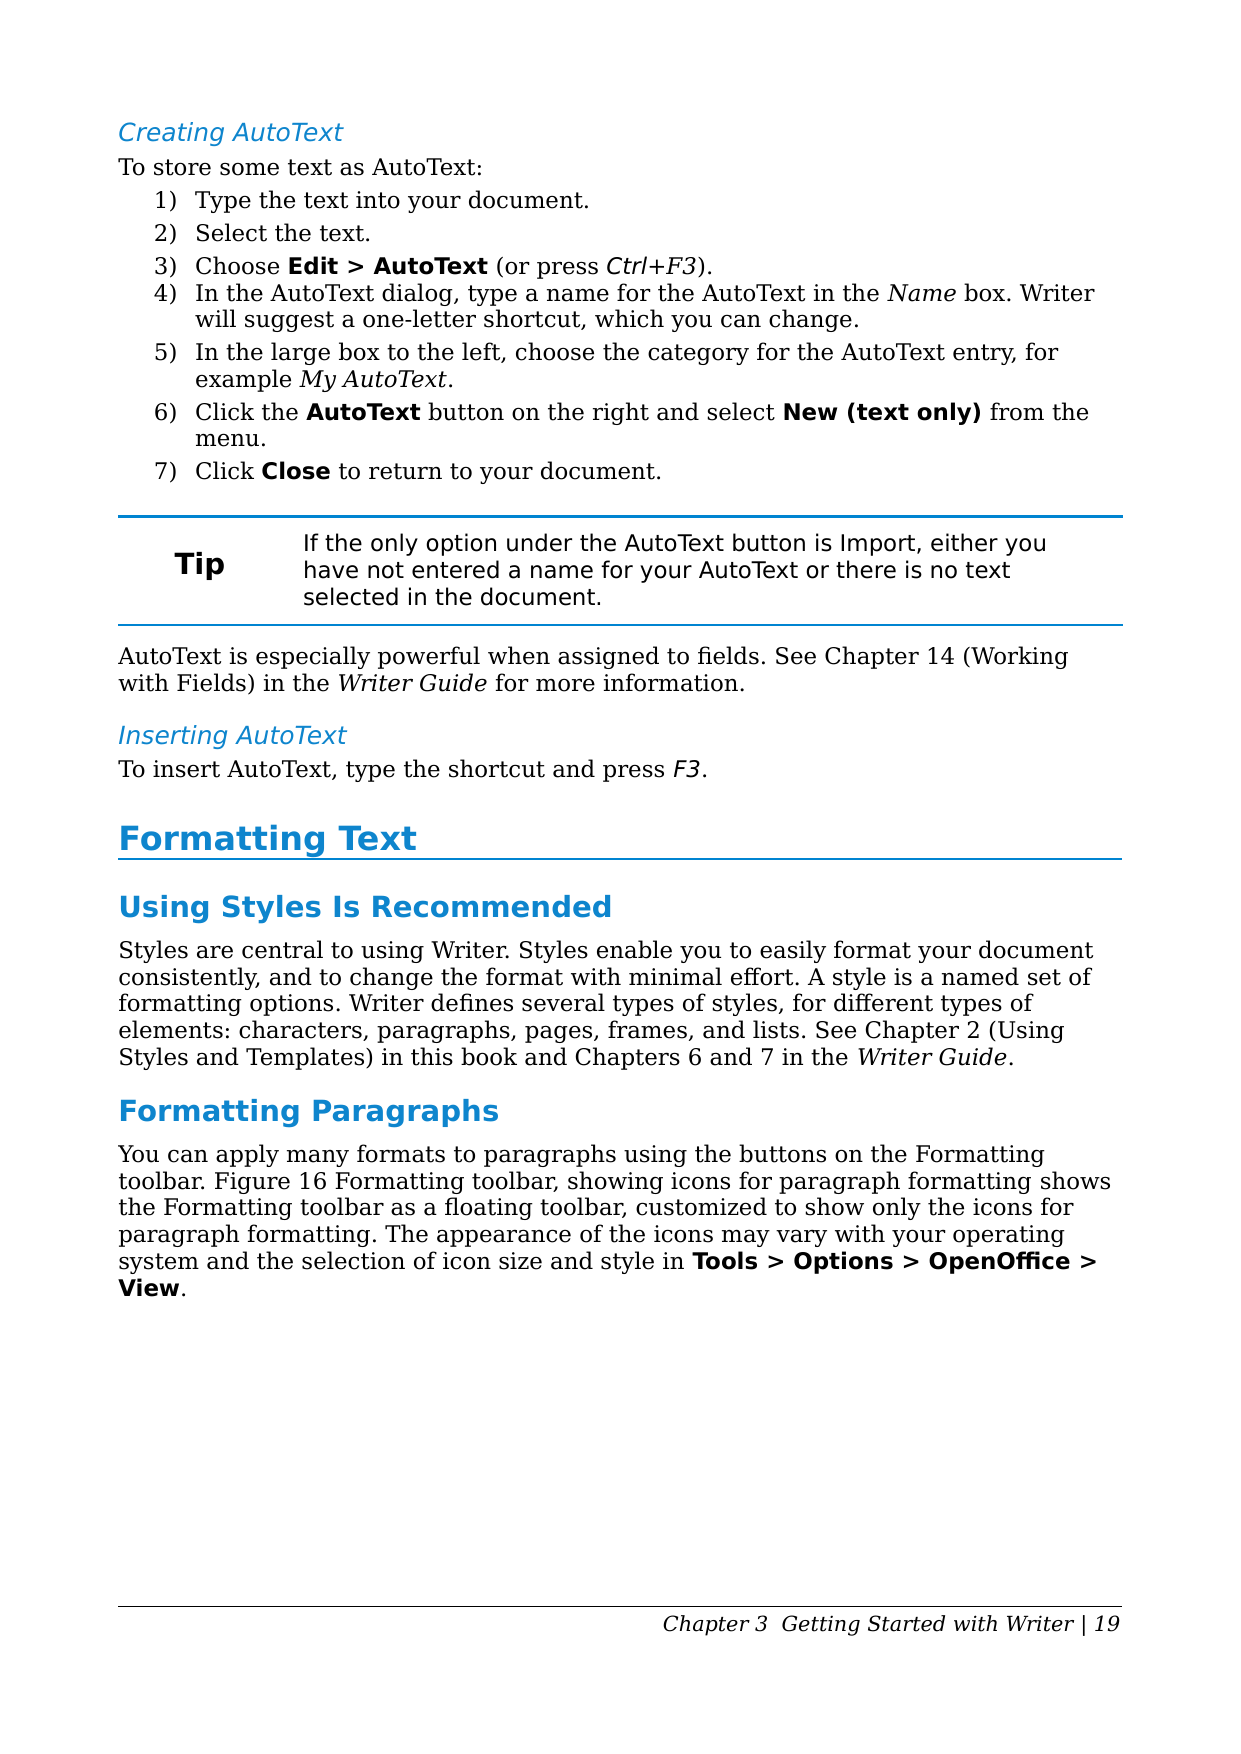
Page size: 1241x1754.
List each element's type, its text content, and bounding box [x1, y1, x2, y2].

table_header If the only option under the AutoText button is Import, either you have not entered a name for your AutoText or there is no text selected in the document. [281, 518, 1122, 623]
list Click Close to return to your document. [177, 458, 1122, 485]
text Styles are central to using Writer. Styles enable you to easily format your document consistently, and to change the format with minimal effort. A style is a named set of formatting options. Writer defines several types of styles, for different types of elements: characters, paragraphs, pages, frames, and lists. See Chapter 2 (Using Styles and Templates) in this book and Chapters 6 and 7 in the Writer Guide. [118, 937, 1122, 1071]
list In the large box to the left, choose the category for the AutoText entry, for example My AutoText. [177, 339, 1122, 393]
table_header Tip [118, 518, 281, 623]
subtitle Inserting AutoText [118, 721, 1122, 750]
list Select the text. [177, 220, 1122, 246]
list Type the text into your document. [177, 187, 1122, 213]
text To insert AutoText, type the shortcut and press F3. [118, 756, 1122, 783]
subtitle Creating AutoText [118, 118, 1122, 147]
text You can apply many formats to paragraphs using the buttons on the Formatting toolbar. Figure 16 Formatting toolbar, showing icons for paragraph formatting shows the Formatting toolbar as a floating toolbar, customized to show only the icons for paragraph formatting. The appearance of the icons may vary with your operating system and the selection of icon size and style in Tools > Options > OpenOffice > View. [118, 1141, 1122, 1301]
text AutoText is especially powerful when assigned to fields. See Chapter 14 (Working with Fields) in the Writer Guide for more information. [118, 643, 1122, 697]
subtitle Formatting Text [118, 819, 1122, 858]
list In the AutoText dialog, type a name for the AutoText in the Name box. Writer will suggest a one-letter shortcut, which you can change. [177, 280, 1122, 333]
list Choose Edit > AutoText (or press Ctrl+F3). [177, 253, 1122, 280]
subtitle Formatting Paragraphs [118, 1095, 1122, 1129]
list Click the AutoText button on the right and select New (text only) from the menu. [177, 399, 1122, 452]
subtitle Using Styles Is Recommended [118, 891, 1122, 925]
list To store some text as AutoText: [118, 154, 1122, 180]
